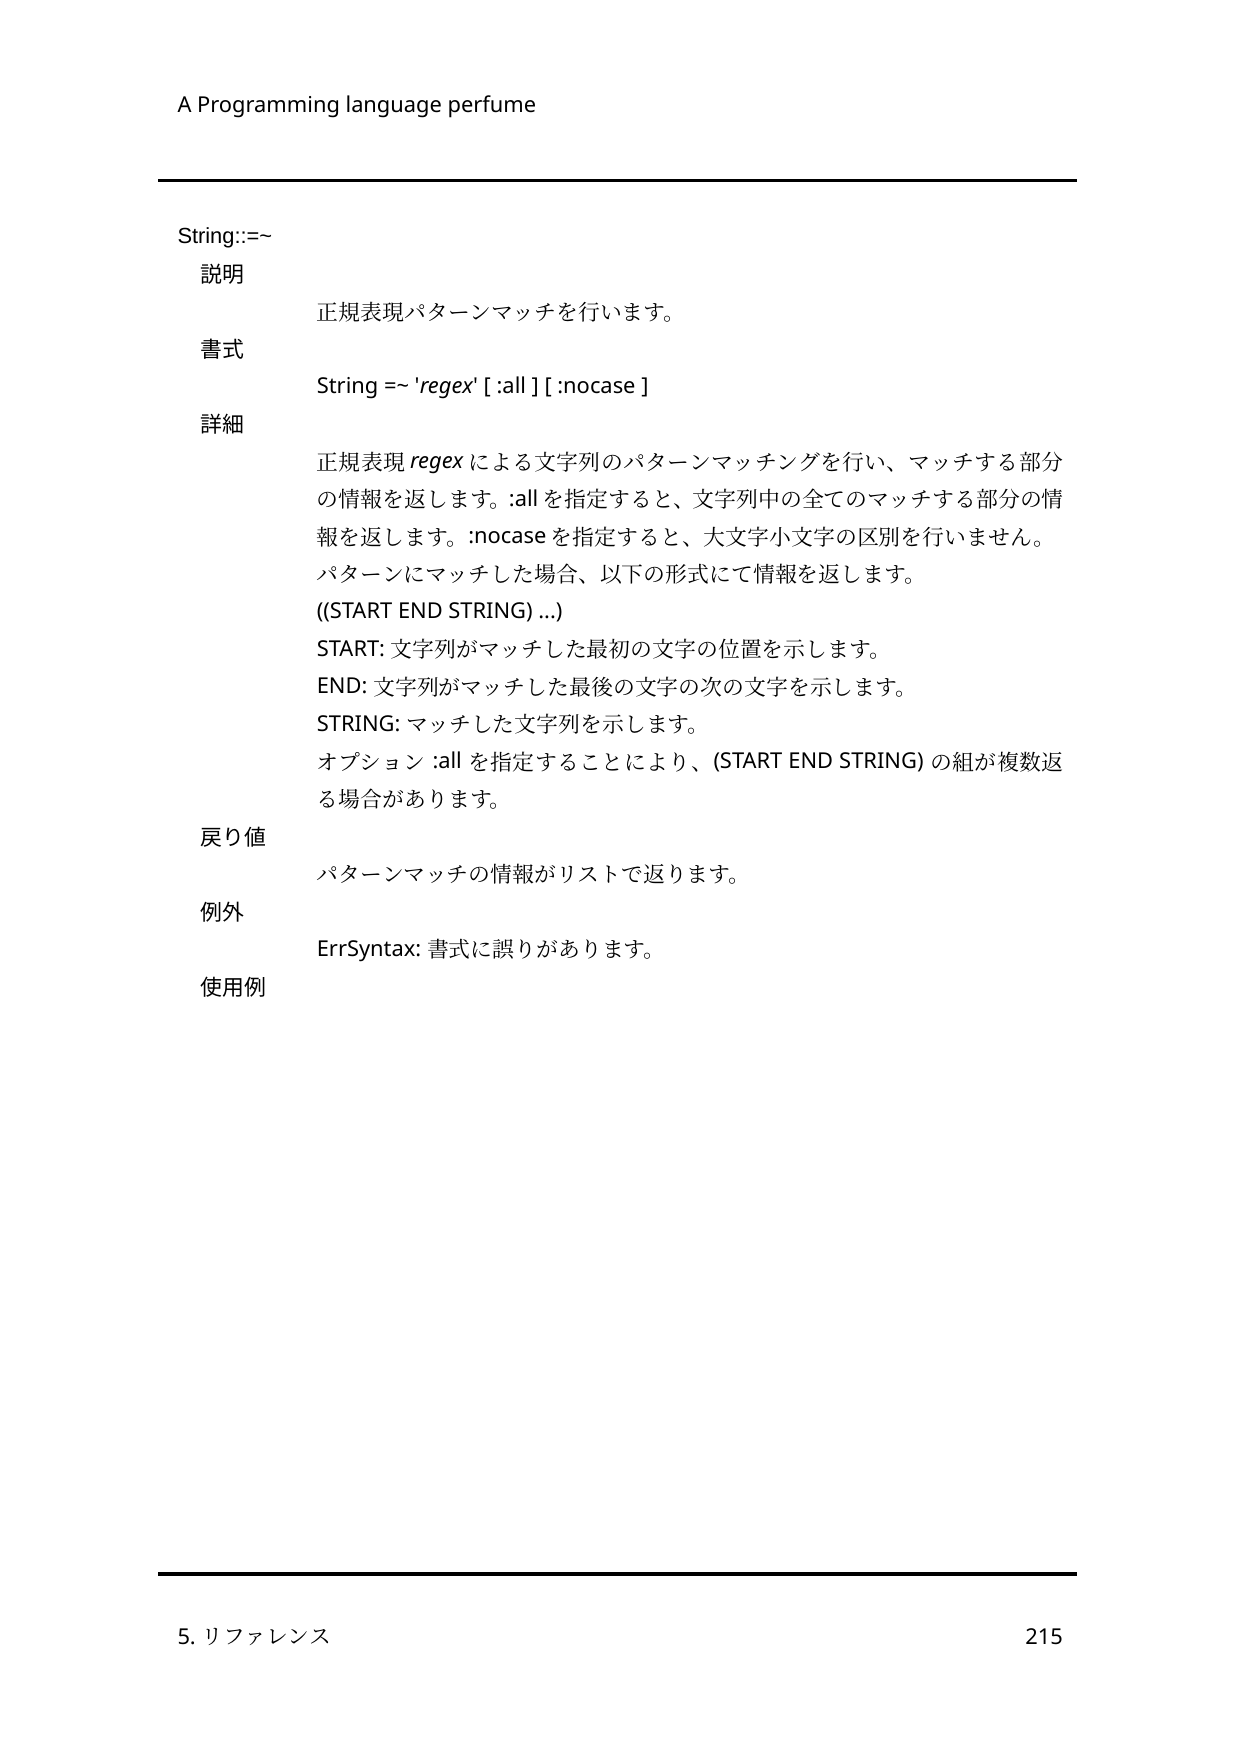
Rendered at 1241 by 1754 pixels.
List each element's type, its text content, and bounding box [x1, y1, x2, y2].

table_cell 戻り値 [200, 817, 317, 892]
table_cell パターンマッチの情報がリストで返ります。 [317, 817, 1063, 892]
table_cell [317, 967, 1063, 1042]
table_cell ErrSyntax: 書式に誤りがあります。 [317, 892, 1063, 967]
table_cell 例外 [200, 892, 317, 967]
table_cell String =~ 'regex' [ :all ] [ :nocase ] [317, 329, 1063, 404]
table_cell 書式 [200, 329, 317, 404]
table_cell 詳細 [200, 404, 317, 817]
table_header 正規表現パターンマッチを行います。 [317, 254, 1063, 329]
table_cell 使用例 [200, 967, 317, 1042]
table_header 説明 [200, 254, 317, 329]
table_cell 正規表現regexによる文字列のパターンマッチングを行い、マッチする部分の情報を返します。:allを指定すると、文字列中の全てのマッチする部分の情報を返します。:nocaseを指定すると、大文字小文字の区別を行いません。 パターンにマッチした場合、以下の形式にて情報を返します。 ((START END STRING) ...) START: 文字列がマッチした最初の文字の位置を示します。 END: 文字列がマッチした最後の文字の次の文字を示します。 STRING: マッチした文字列を示します。 オプション :all を指定することにより、(START END STRING) の組が複数返る場合があります。 [317, 404, 1063, 817]
subtitle String::=~ [177, 217, 1063, 254]
